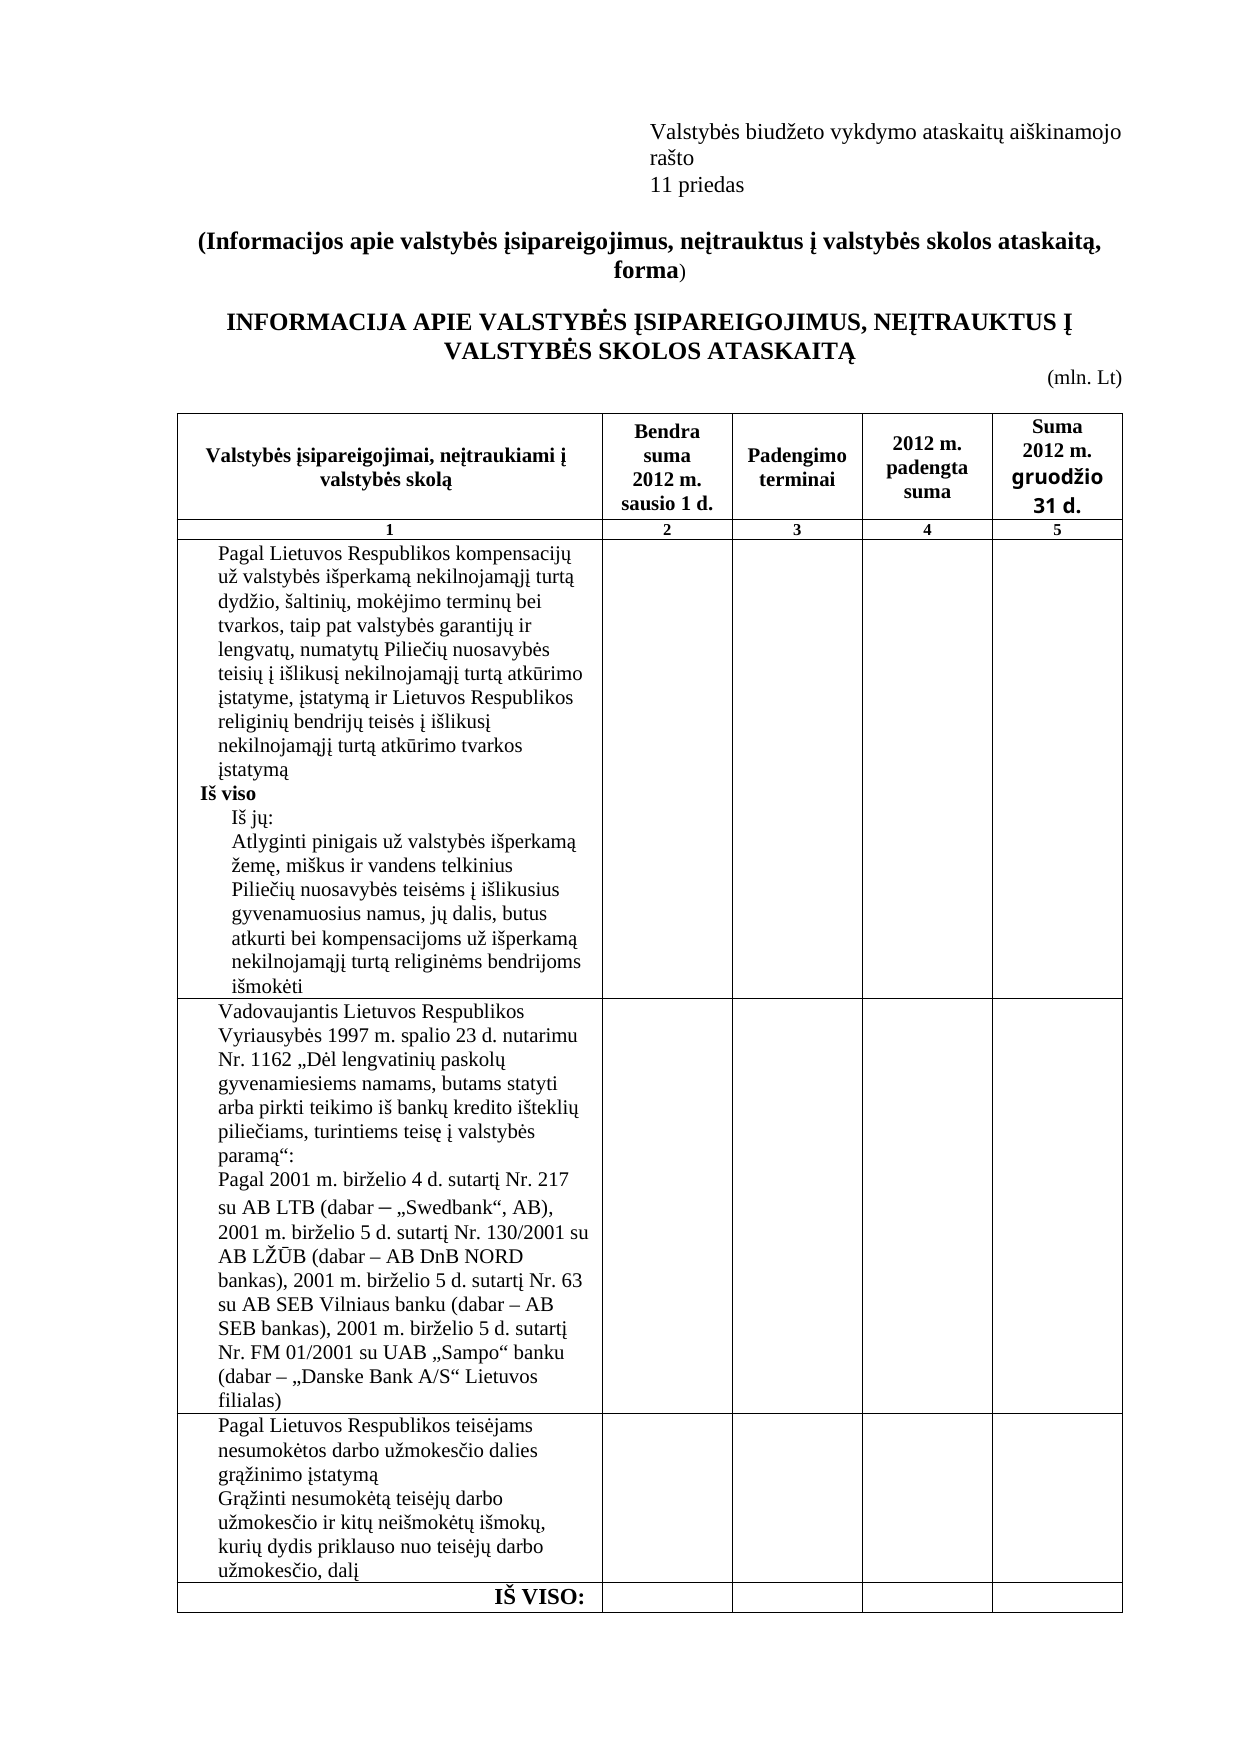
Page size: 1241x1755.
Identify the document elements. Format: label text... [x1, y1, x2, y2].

table_cell [603, 1583, 732, 1612]
table_cell Pagal Lietuvos Respublikos teisėjams nesumokėtos darbo užmokesčio dalies grąžinimo įstatymą Grąžinti nesumokėtą teisėjų darbo užmokesčio ir kitų neišmokėtų išmokų, kurių dydis priklauso nuo teisėjų darbo užmokesčio, dalį [178, 1414, 602, 1582]
table_cell Vadovaujantis Lietuvos Respublikos Vyriausybės 1997 m. spalio 23 d. nutarimu Nr. 1162 „Dėl lengvatinių paskolų gyvenamiesiems namams, butams statyti arba pirkti teikimo iš bankų kredito išteklių piliečiams, turintiems teisę į valstybės paramą“: Pagal 2001 m. birželio 4 d. sutartį Nr. 217 su AB LTB (dabar – „Swedbank“, AB), 2001 m. birželio 5 d. sutartį Nr. 130/2001 su AB LŽŪB (dabar – AB DnB NORD bankas), 2001 m. birželio 5 d. sutartį Nr. 63 su AB SEB Vilniaus banku (dabar – AB SEB bankas), 2001 m. birželio 5 d. sutartį Nr. FM 01/2001 su UAB „Sampo“ banku (dabar – „Danske Bank A/S“ Lietuvos filialas) [178, 999, 602, 1412]
table_cell [863, 1583, 992, 1612]
table_cell [993, 999, 1122, 1412]
table_cell [993, 1583, 1122, 1612]
table_cell [993, 1414, 1122, 1582]
table_cell 3 [733, 520, 862, 539]
table_cell [863, 1414, 992, 1582]
table_cell 4 [863, 520, 992, 539]
text (mln. Lt) [177, 365, 1122, 389]
table_cell [733, 999, 862, 1412]
table_cell [733, 540, 862, 998]
table_cell [863, 540, 992, 998]
table_header Valstybės įsipareigojimai, neįtraukiami į valstybės skolą [178, 414, 602, 519]
table_header Padengimo terminai [733, 414, 862, 519]
table_cell Pagal Lietuvos Respublikos kompensacijų už valstybės išperkamą nekilnojamąjį turtą dydžio, šaltinių, mokėjimo terminų bei tvarkos, taip pat valstybės garantijų ir lengvatų, numatytų Piliečių nuosavybės teisių į išlikusį nekilnojamąjį turtą atkūrimo įstatyme, įstatymą ir Lietuvos Respublikos religinių bendrijų teisės į išlikusį nekilnojamąjį turtą atkūrimo tvarkos įstatymą Iš viso Iš jų: Atlyginti pinigais už valstybės išperkamą žemę, miškus ir vandens telkinius Piliečių nuosavybės teisėms į išlikusius gyvenamuosius namus, jų dalis, butus atkurti bei kompensacijoms už išperkamą nekilnojamąjį turtą religinėms bendrijoms išmokėti [178, 540, 602, 998]
table_header Bendra suma 2012 m. sausio 1 d. [603, 414, 732, 519]
table_cell 2 [603, 520, 732, 539]
table_cell [603, 540, 732, 998]
table_header Suma 2012 m. gruodžio 31 d. [993, 414, 1122, 519]
table_cell [603, 999, 732, 1412]
table_cell [733, 1583, 862, 1612]
text Valstybės biudžeto vykdymo ataskaitų aiškinamojo rašto [649, 118, 1122, 171]
table_cell [603, 1414, 732, 1582]
table_cell 5 [993, 520, 1122, 539]
text (Informacijos apie valstybės įsipareigojimus, neįtrauktus į valstybės skolos ataskaitą, forma) [177, 226, 1122, 283]
table_cell [733, 1414, 862, 1582]
table_cell [863, 999, 992, 1412]
table_cell 1 [178, 520, 602, 539]
text INFORMACIJA APIE VALSTYBĖS ĮSIPAREIGOJIMUS, NEĮTRAUKTUS Į VALSTYBĖS SKOLOS ATASKAITĄ [177, 307, 1122, 365]
table_cell IŠ VISO: [178, 1583, 602, 1612]
table_cell [993, 540, 1122, 998]
table_header 2012 m. padengta suma [863, 414, 992, 519]
text 11 priedas [649, 171, 1122, 197]
